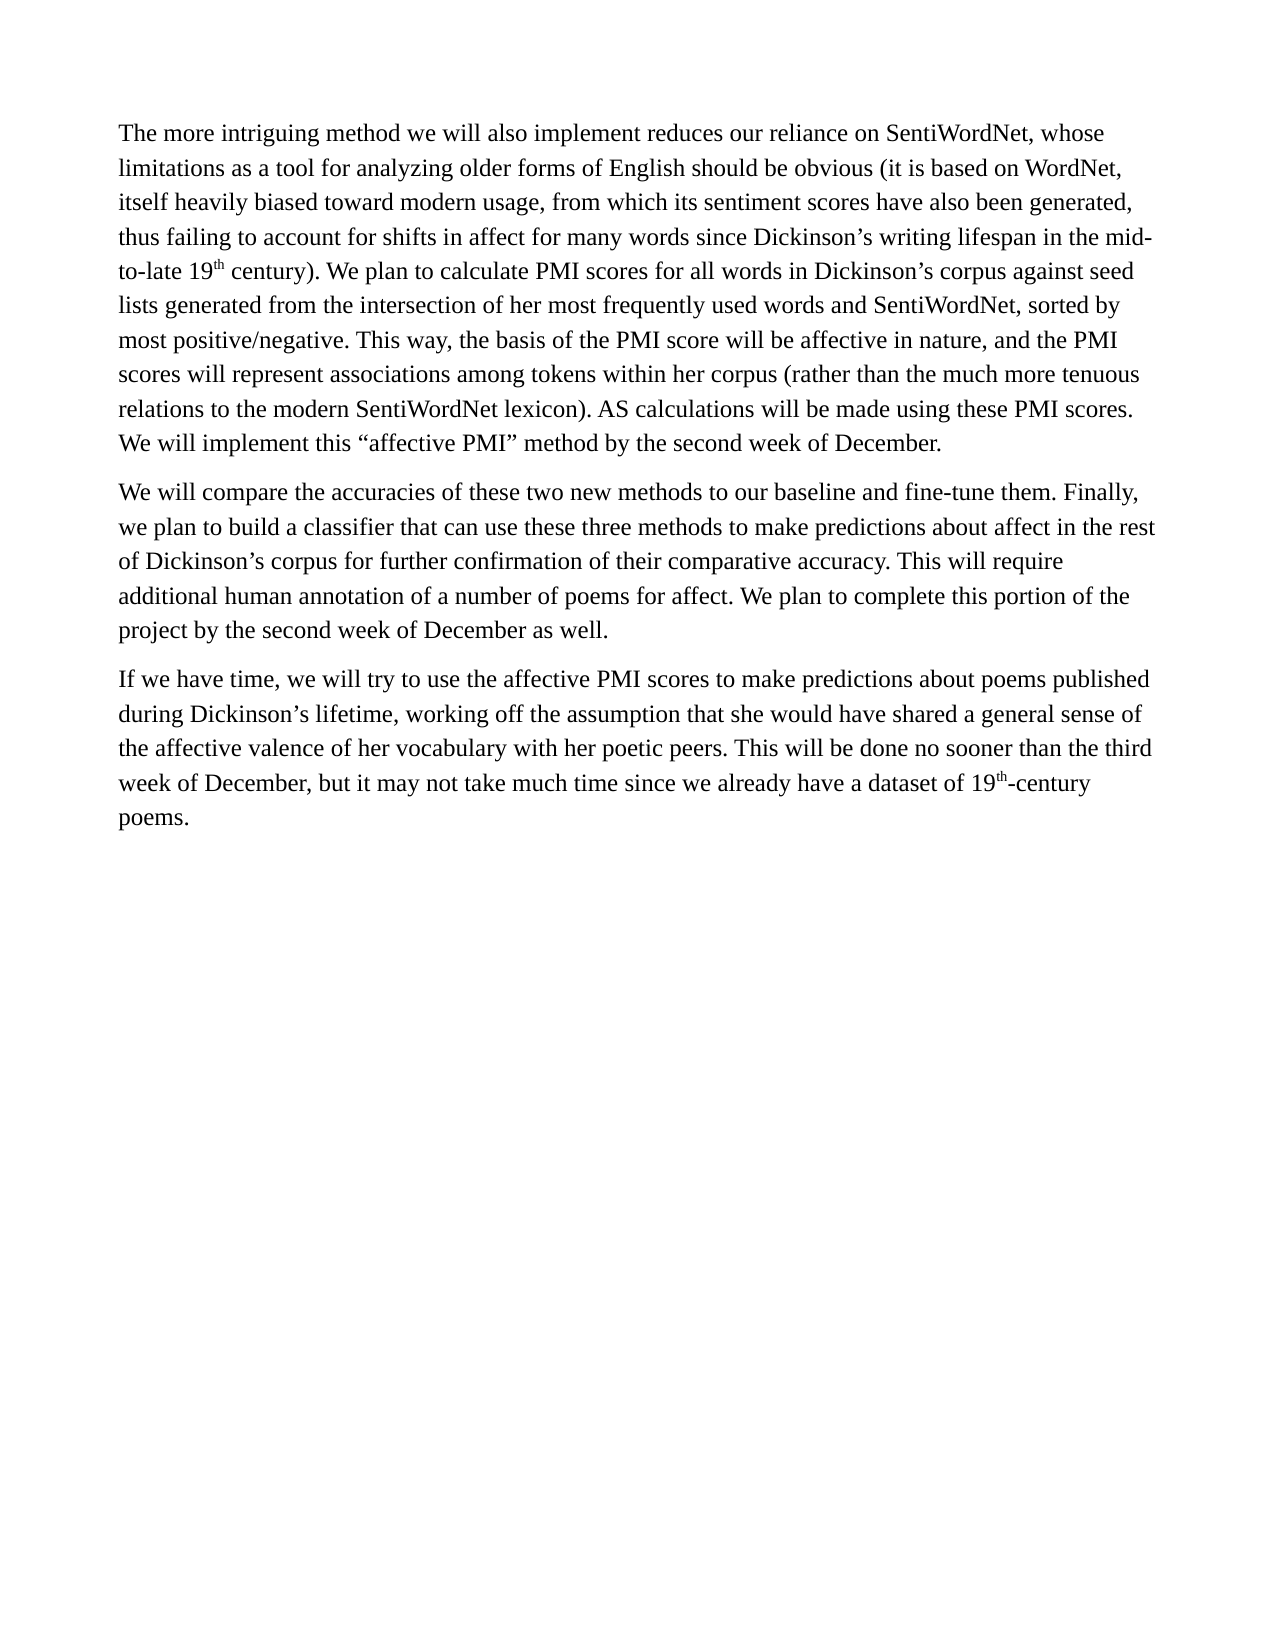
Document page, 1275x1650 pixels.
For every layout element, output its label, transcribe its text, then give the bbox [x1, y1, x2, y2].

text If we have time, we will try to use the affective PMI scores to make predictions about poems published during Dickinson’s lifetime, working off the assumption that she would have shared a general sense of the affective valence of her vocabulary with her poetic peers. This will be done no sooner than the third week of December, but it may not take much time since we already have a dataset of 19th-century poems. [118, 664, 1157, 831]
text We will compare the accuracies of these two new methods to our baseline and fine-tune them. Finally, we plan to build a classifier that can use these three methods to make predictions about affect in the rest of Dickinson’s corpus for further confirmation of their comparative accuracy. This will require additional human annotation of a number of poems for affect. We plan to complete this portion of the project by the second week of December as well. [118, 477, 1157, 644]
text The more intriguing method we will also implement reduces our reliance on SentiWordNet, whose limitations as a tool for analyzing older forms of English should be obvious (it is based on WordNet, itself heavily biased toward modern usage, from which its sentiment scores have also been generated, thus failing to account for shifts in affect for many words since Dickinson’s writing lifespan in the mid-to-late 19th century). We plan to calculate PMI scores for all words in Dickinson’s corpus against seed lists generated from the intersection of her most frequently used words and SentiWordNet, sorted by most positive/negative. This way, the basis of the PMI score will be affective in nature, and the PMI scores will represent associations among tokens within her corpus (rather than the much more tenuous relations to the modern SentiWordNet lexicon). AS calculations will be made using these PMI scores. We will implement this “affective PMI” method by the second week of December. [118, 118, 1157, 457]
